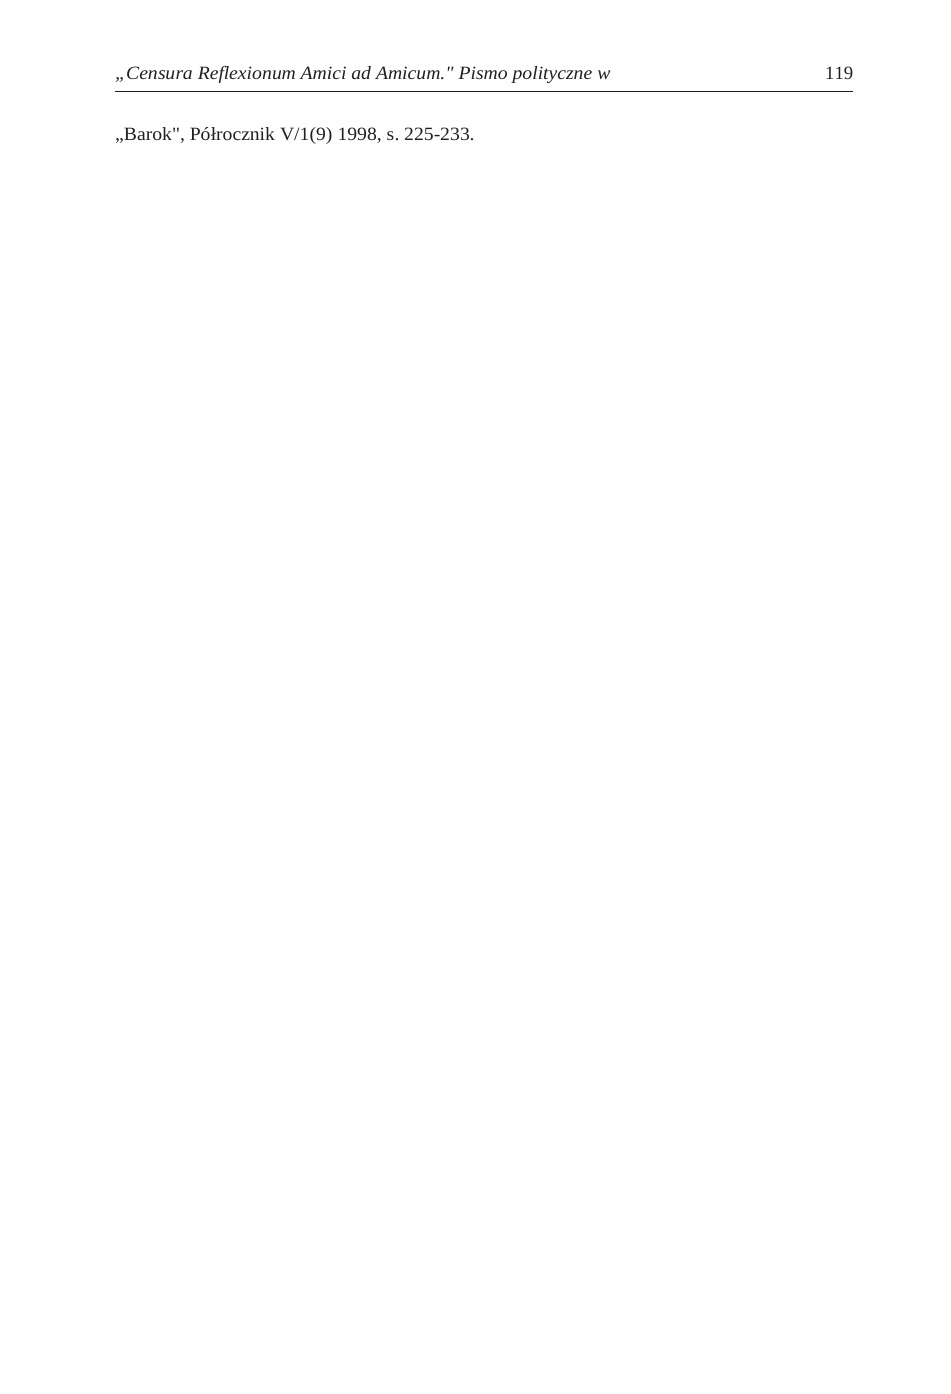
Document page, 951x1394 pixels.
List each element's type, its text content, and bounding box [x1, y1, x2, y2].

text „Barok", Półrocznik V/1(9) 1998, s. 225-233. [115, 123, 854, 144]
